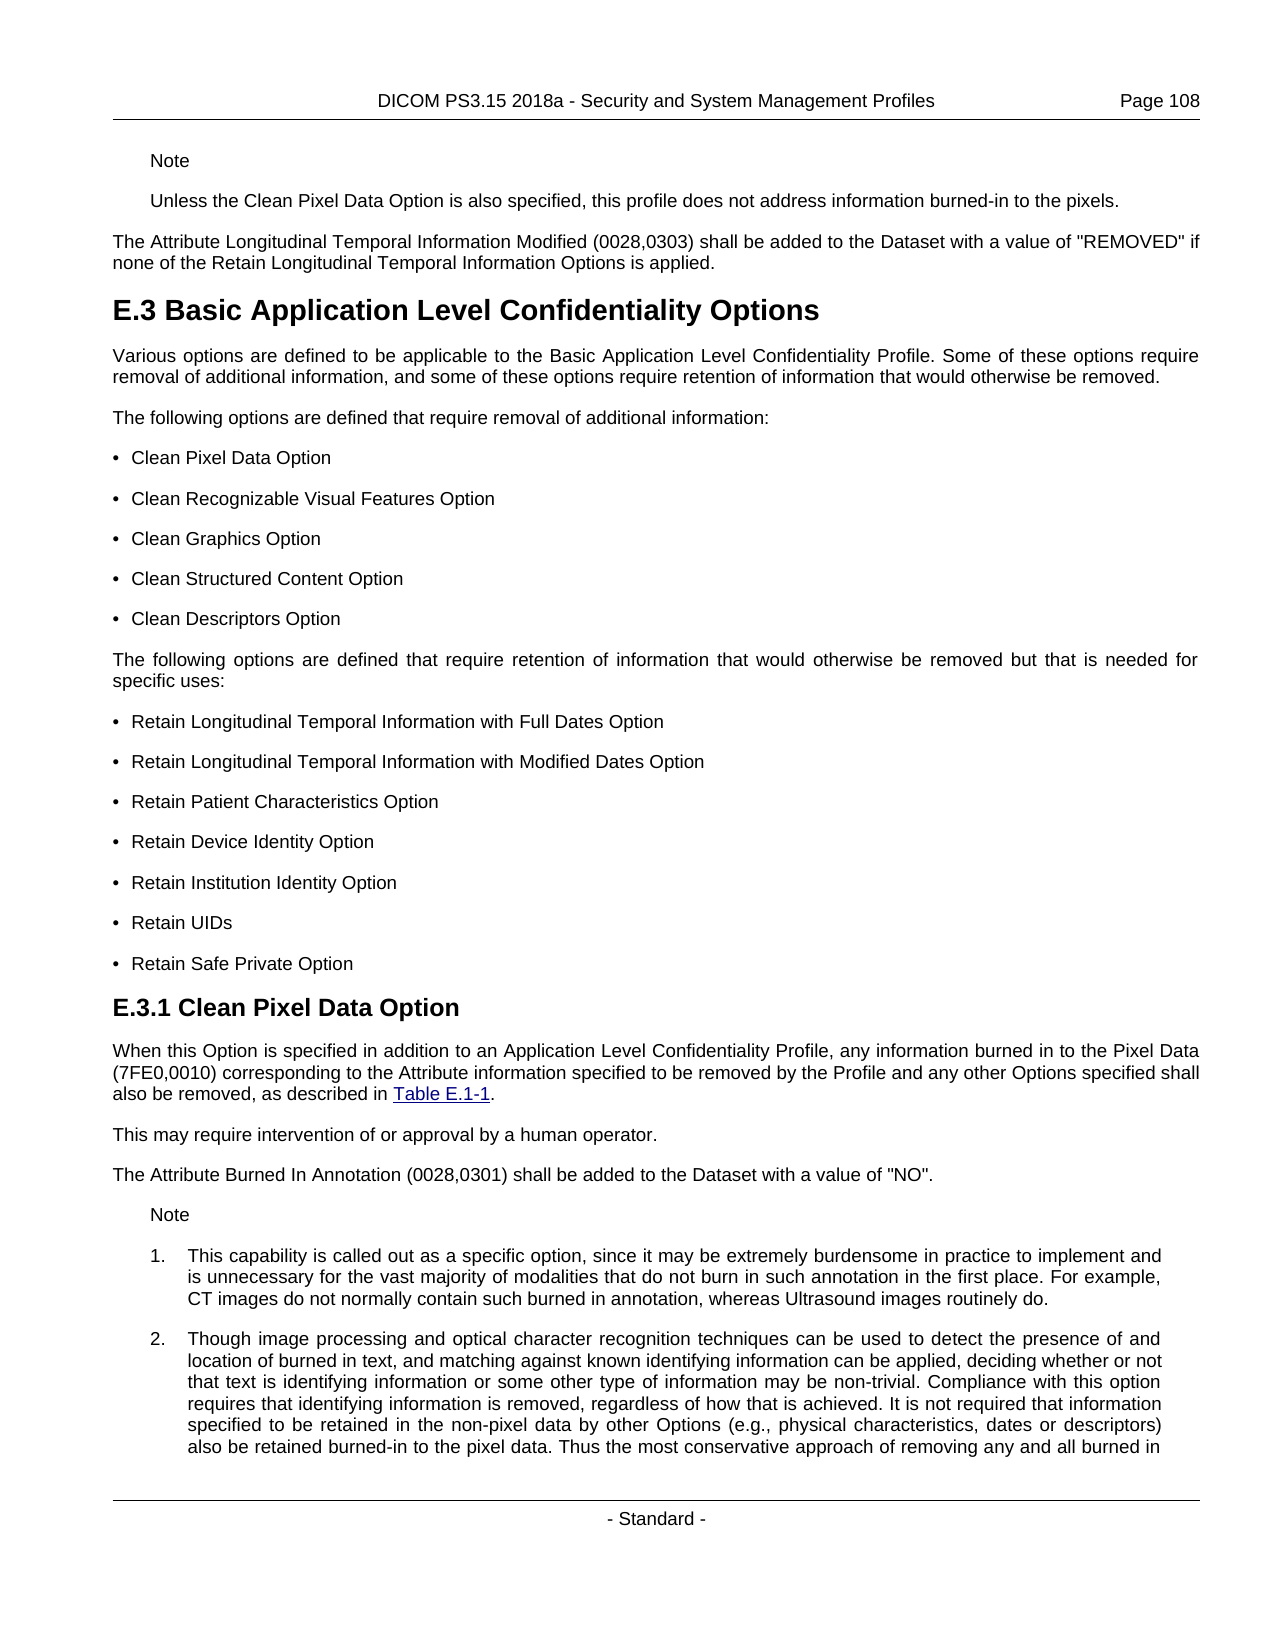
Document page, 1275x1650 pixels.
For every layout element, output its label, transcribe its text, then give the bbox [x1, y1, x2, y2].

list Retain Longitudinal Temporal Information with Full Dates Option [112, 710, 1200, 732]
list Clean Graphics Option [112, 528, 1200, 549]
text The Attribute Longitudinal Temporal Information Modified (0028,0303) shall be added to the Dataset with a value of "REMOVED" if none of the Retain Longitudinal Temporal Information Options is applied. [112, 231, 1200, 274]
list Retain UIDs [112, 912, 1200, 933]
list This capability is called out as a specific option, since it may be extremely burdensome in practice to implement and is unnecessary for the vast majority of modalities that do not burn in such annotation in the first place. For example, CT images do not normally contain such burned in annotation, whereas Ultrasound images routinely do. [150, 1244, 1162, 1309]
text Note [150, 1204, 1162, 1226]
list Though image processing and optical character recognition techniques can be used to detect the presence of and location of burned in text, and matching against known identifying information can be applied, deciding whether or not that text is identifying information or some other type of information may be non-trivial. Compliance with this option requires that identifying information is removed, regardless of how that is achieved. It is not required that information specified to be retained in the non-pixel data by other Options (e.g., physical characteristics, dates or descriptors) also be retained burned-in to the pixel data. Thus the most conservative approach of removing any and all burned in [150, 1328, 1162, 1457]
text The following options are defined that require removal of additional information: [112, 407, 1200, 428]
text This may require intervention of or approval by a human operator. [112, 1123, 1200, 1145]
text Note [150, 150, 1162, 172]
list Retain Device Identity Option [112, 831, 1200, 853]
text The Attribute Burned In Annotation (0028,0301) shall be added to the Dataset with a value of "NO". [112, 1164, 1200, 1185]
text When this Option is specified in addition to an Application Level Confidentiality Profile, any information burned in to the Pixel Data (7FE0,0010) corresponding to the Attribute information specified to be removed by the Profile and any other Options specified shall also be removed, as described in Table E.1-1. [112, 1040, 1200, 1105]
list Retain Safe Private Option [112, 952, 1200, 974]
list Clean Structured Content Option [112, 568, 1200, 589]
text E.3 Basic Application Level Confidentiality Options [112, 292, 1200, 326]
text The following options are defined that require retention of information that would otherwise be removed but that is needed for specific uses: [112, 648, 1200, 692]
text Unless the Clean Pixel Data Option is also specified, this profile does not address information burned-in to the pixels. [150, 190, 1162, 212]
list Retain Longitudinal Temporal Information with Modified Dates Option [112, 751, 1200, 772]
list Clean Descriptors Option [112, 608, 1200, 630]
list Retain Patient Characteristics Option [112, 791, 1200, 813]
list Clean Pixel Data Option [112, 447, 1200, 468]
text E.3.1 Clean Pixel Data Option [112, 993, 1200, 1021]
list Clean Recognizable Visual Features Option [112, 487, 1200, 509]
text Various options are defined to be applicable to the Basic Application Level Confidentiality Profile. Some of these options require removal of additional information, and some of these options require retention of information that would otherwise be removed. [112, 345, 1200, 388]
list Retain Institution Identity Option [112, 872, 1200, 893]
